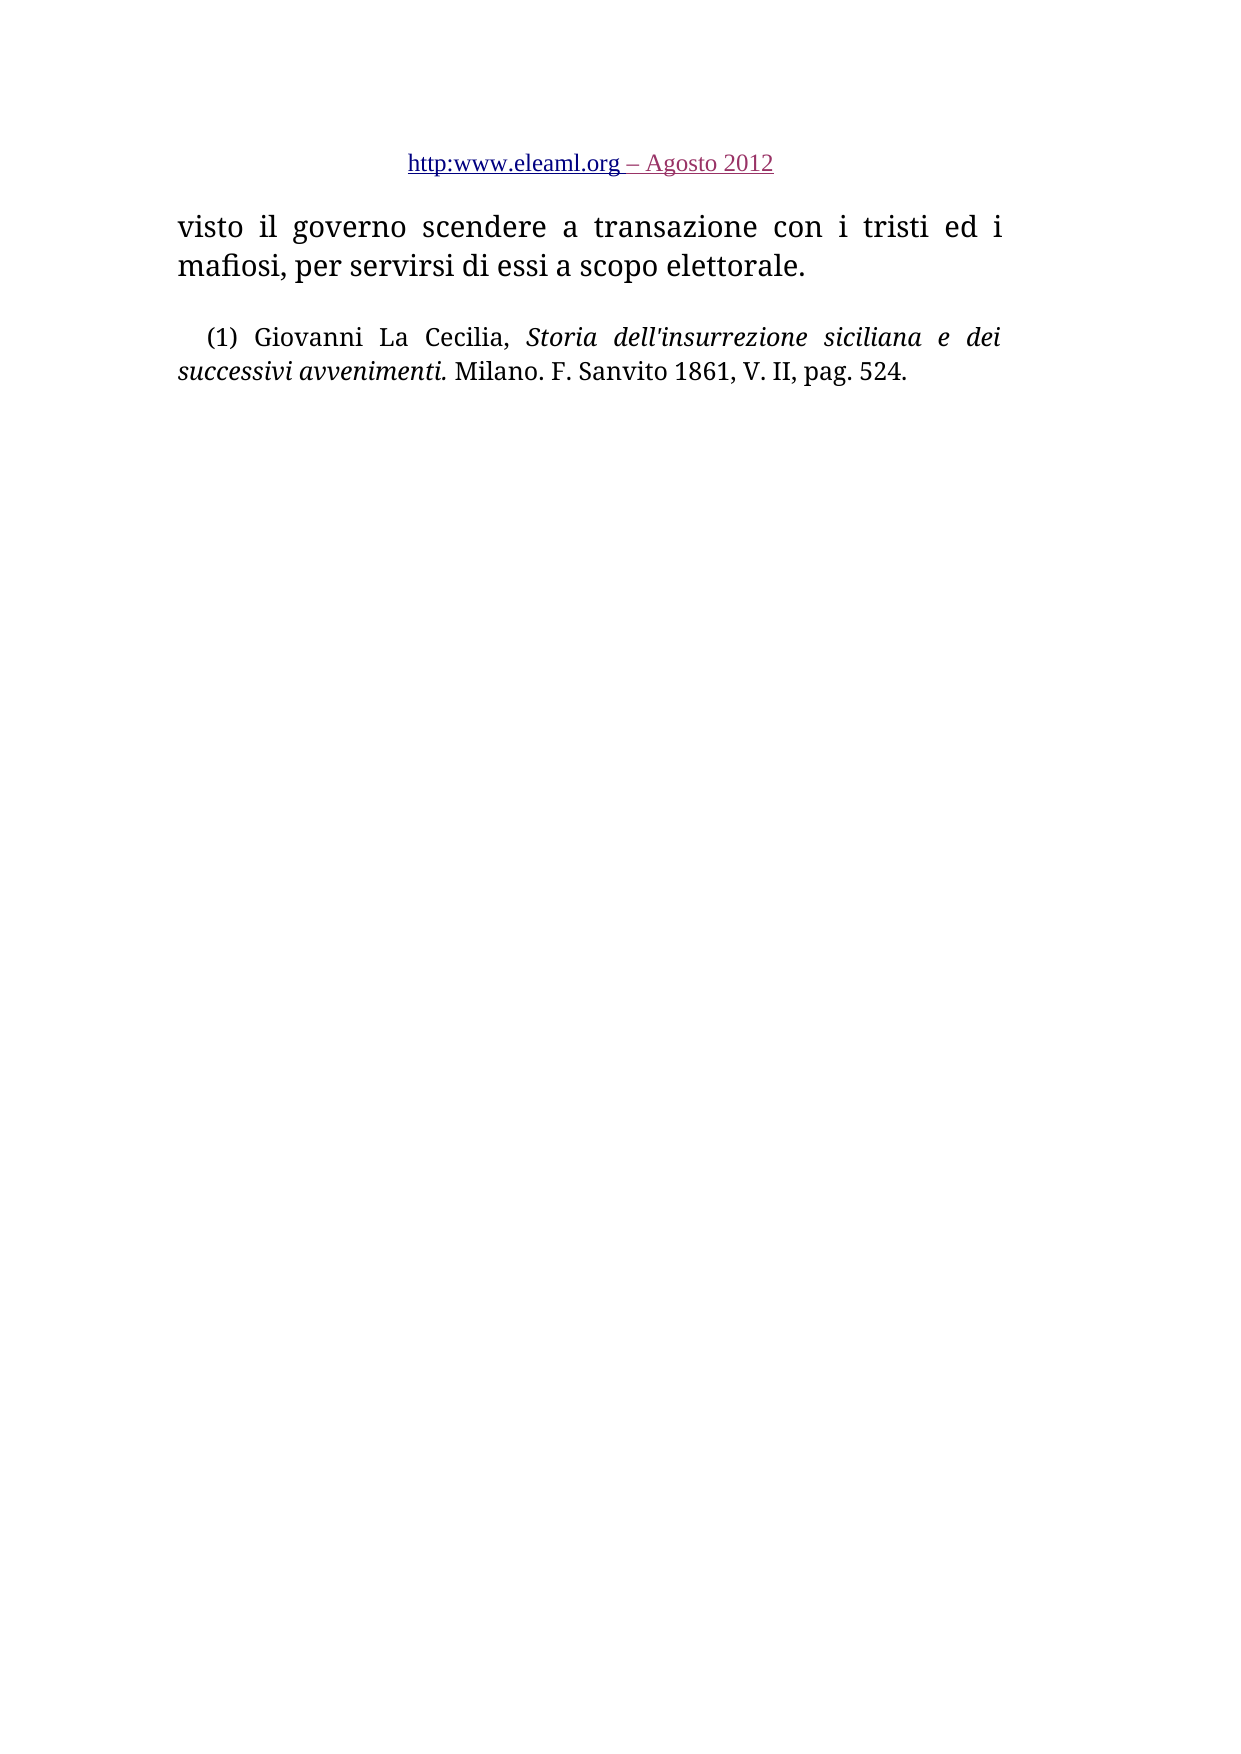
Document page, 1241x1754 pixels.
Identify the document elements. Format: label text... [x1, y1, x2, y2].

text (1) Giovanni La Cecilia, Storia dell'insurrezione siciliana e dei successivi avvenimenti. Milano. F. Sanvito 1861, V. II, pag. 524. [177, 319, 1004, 387]
text visto il governo scendere a transazione con i tristi ed i mafiosi, per servirsi di essi a scopo elettorale. [177, 206, 1004, 285]
